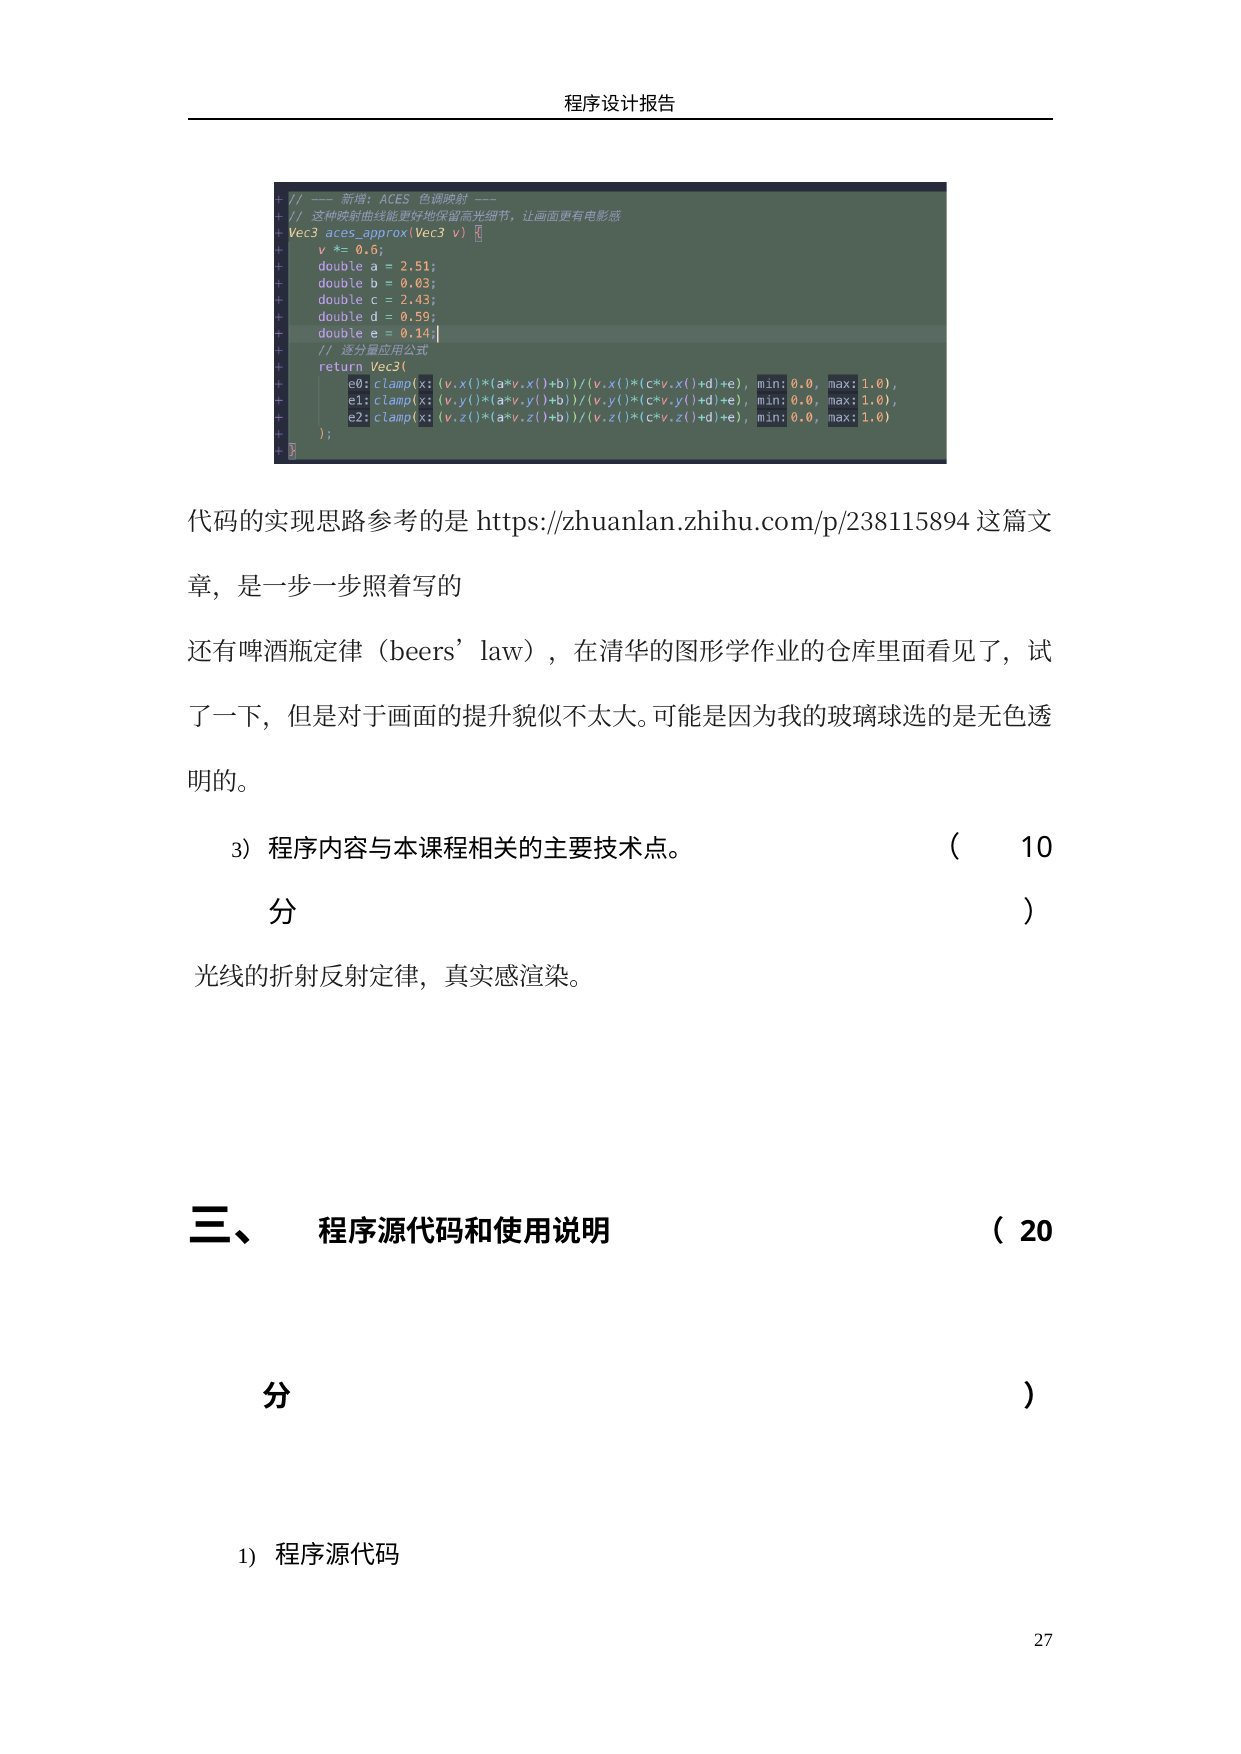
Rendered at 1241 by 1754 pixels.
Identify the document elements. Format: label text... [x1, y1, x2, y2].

text 还有啤酒瓶定律（beers’law），在清华的图形学作业的仓库里面看见了，试了一下，但是对于画面的提升貌似不太大。可能是因为我的玻璃球选的是无色透明的。 [187, 617, 1053, 812]
text 代码的实现思路参考的是https://zhuanlan.zhihu.com/p/238115894这篇文章，是一步一步照着写的 [187, 162, 1053, 617]
text 光线的折射反射定律，真实感渲染。 [187, 942, 1053, 1007]
picture [274, 182, 947, 464]
list 程序内容与本课程相关的主要技术点。 （10分） [231, 812, 1053, 942]
list 程序源代码 [237, 1519, 1053, 1584]
subtitle 程序源代码和使用说明 （20分） [187, 1172, 1053, 1426]
